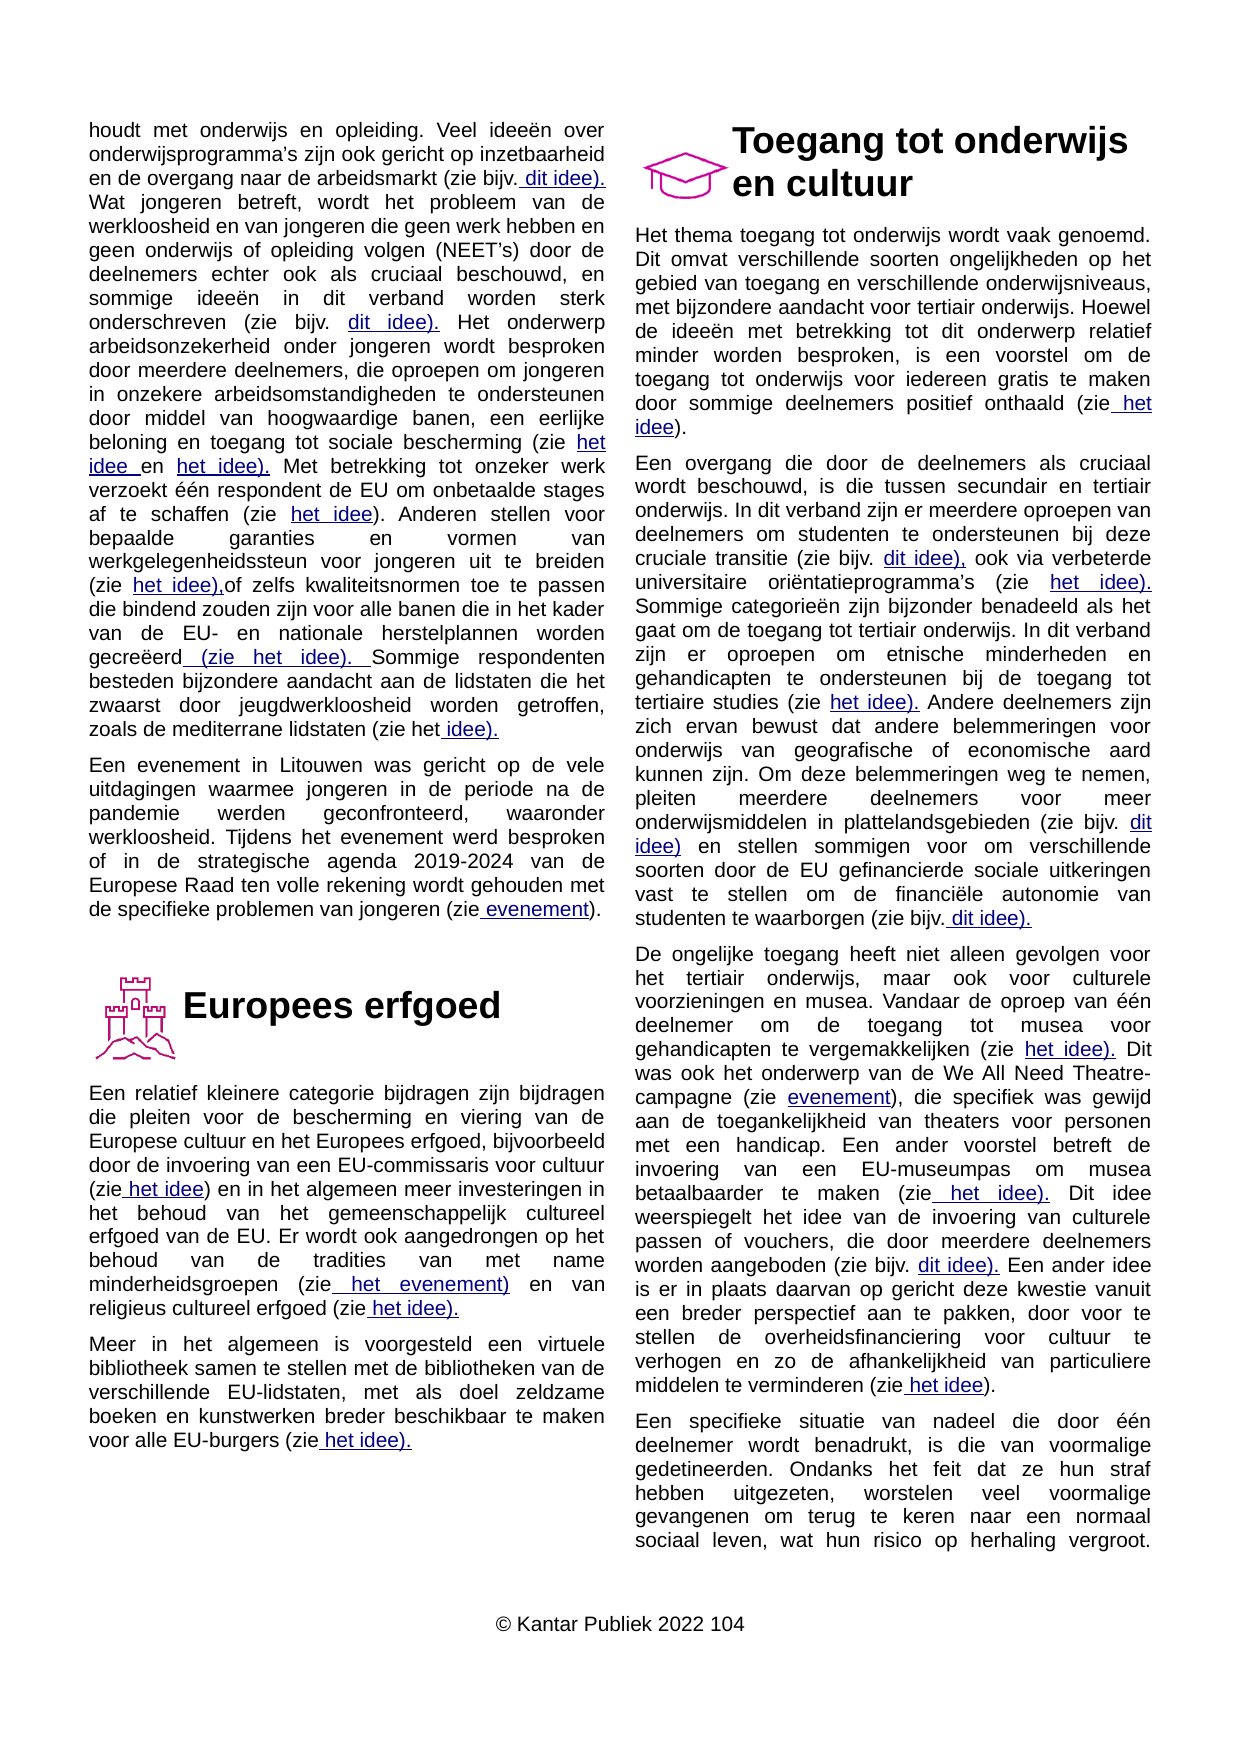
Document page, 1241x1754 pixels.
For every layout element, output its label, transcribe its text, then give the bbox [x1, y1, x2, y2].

text Een relatief kleinere categorie bijdragen zijn bijdragen die pleiten voor de bescherming en viering van de Europese cultuur en het Europees erfgoed, bijvoorbeeld door de invoering van een EU-commissaris voor cultuur (zie het idee) en in het algemeen meer investeringen in het behoud van het gemeenschappelijk cultureel erfgoed van de EU. Er wordt ook aangedrongen op het behoud van de tradities van met name minderheidsgroepen (zie het evenement) en van religieus cultureel erfgoed (zie het idee). [88, 1081, 605, 1320]
text Het thema toegang tot onderwijs wordt vaak genoemd. Dit omvat verschillende soorten ongelijkheden op het gebied van toegang en verschillende onderwijsniveaus, met bijzondere aandacht voor tertiair onderwijs. Hoewel de ideeën met betrekking tot dit onderwerp relatief minder worden besproken, is een voorstel om de toegang tot onderwijs voor iedereen gratis te maken door sommige deelnemers positief onthaald (zie het idee). [635, 223, 1152, 438]
subtitle Europees erfgoed [183, 983, 605, 1026]
text De ongelijke toegang heeft niet alleen gevolgen voor het tertiair onderwijs, maar ook voor culturele voorzieningen en musea. Vandaar de oproep van één deelnemer om de toegang tot musea voor gehandicapten te vergemakkelijken (zie het idee). Dit was ook het onderwerp van de We All Need Theatre-campagne (zie evenement), die specifiek was gewijd aan de toegankelijkheid van theaters voor personen met een handicap. Een ander voorstel betreft de invoering van een EU-museumpas om musea betaalbaarder te maken (zie het idee). Dit idee weerspiegelt het idee van de invoering van culturele passen of vouchers, die door meerdere deelnemers worden aangeboden (zie bijv. dit idee). Een ander idee is er in plaats daarvan op gericht deze kwestie vanuit een breder perspectief aan te pakken, door voor te stellen de overheidsfinanciering voor cultuur te verhogen en zo de afhankelijkheid van particuliere middelen te verminderen (zie het idee). [635, 941, 1152, 1397]
text Een evenement in Litouwen was gericht op de vele uitdagingen waarmee jongeren in de periode na de pandemie werden geconfronteerd, waaronder werkloosheid. Tijdens het evenement werd besproken of in de strategische agenda 2019-2024 van de Europese Raad ten volle rekening wordt gehouden met de specifieke problemen van jongeren (zie evenement). [88, 753, 605, 921]
picture [88, 971, 183, 1066]
text Een overgang die door de deelnemers als cruciaal wordt beschouwd, is die tussen secundair en tertiair onderwijs. In dit verband zijn er meerdere oproepen van deelnemers om studenten te ondersteunen bij deze cruciale transitie (zie bijv. dit idee), ook via verbeterde universitaire oriëntatieprogramma’s (zie het idee). Sommige categorieën zijn bijzonder benadeeld als het gaat om de toegang tot tertiair onderwijs. In dit verband zijn er oproepen om etnische minderheden en gehandicapten te ondersteunen bij de toegang tot tertiaire studies (zie het idee). Andere deelnemers zijn zich ervan bewust dat andere belemmeringen voor onderwijs van geografische of economische aard kunnen zijn. Om deze belemmeringen weg te nemen, pleiten meerdere deelnemers voor meer onderwijsmiddelen in plattelandsgebieden (zie bijv. dit idee) en stellen sommigen voor om verschillende soorten door de EU gefinancierde sociale uitkeringen vast te stellen om de financiële autonomie van studenten te waarborgen (zie bijv. dit idee). [635, 450, 1152, 929]
text houdt met onderwijs en opleiding. Veel ideeën over onderwijsprogramma’s zijn ook gericht op inzetbaarheid en de overgang naar de arbeidsmarkt (zie bijv. dit idee). Wat jongeren betreft, wordt het probleem van de werkloosheid en van jongeren die geen werk hebben en geen onderwijs of opleiding volgen (NEET’s) door de deelnemers echter ook als cruciaal beschouwd, en sommige ideeën in dit verband worden sterk onderschreven (zie bijv. dit idee). Het onderwerp arbeidsonzekerheid onder jongeren wordt besproken door meerdere deelnemers, die oproepen om jongeren in onzekere arbeidsomstandigheden te ondersteunen door middel van hoogwaardige banen, een eerlijke beloning en toegang tot sociale bescherming (zie het idee en het idee). Met betrekking tot onzeker werk verzoekt één respondent de EU om onbetaalde stages af te schaffen (zie het idee). Anderen stellen voor bepaalde garanties en vormen van werkgelegenheidssteun voor jongeren uit te breiden (zie het idee),of zelfs kwaliteitsnormen toe te passen die bindend zouden zijn voor alle banen die in het kader van de EU- en nationale herstelplannen worden gecreëerd (zie het idee). Sommige respondenten besteden bijzondere aandacht aan de lidstaten die het zwaarst door jeugdwerkloosheid worden getroffen, zoals de mediterrane lidstaten (zie het idee). [88, 118, 605, 741]
picture [638, 128, 732, 223]
text Een specifieke situatie van nadeel die door één deelnemer wordt benadrukt, is die van voormalige gedetineerden. Ondanks het feit dat ze hun straf hebben uitgezeten, worstelen veel voormalige gevangenen om terug te keren naar een normaal sociaal leven, wat hun risico op herhaling vergroot. [635, 1408, 1152, 1552]
subtitle Toegang tot onderwijs en cultuur [635, 118, 1152, 204]
text Meer in het algemeen is voorgesteld een virtuele bibliotheek samen te stellen met de bibliotheken van de verschillende EU-lidstaten, met als doel zeldzame boeken en kunstwerken breder beschikbaar te maken voor alle EU-burgers (zie het idee). [88, 1332, 605, 1452]
